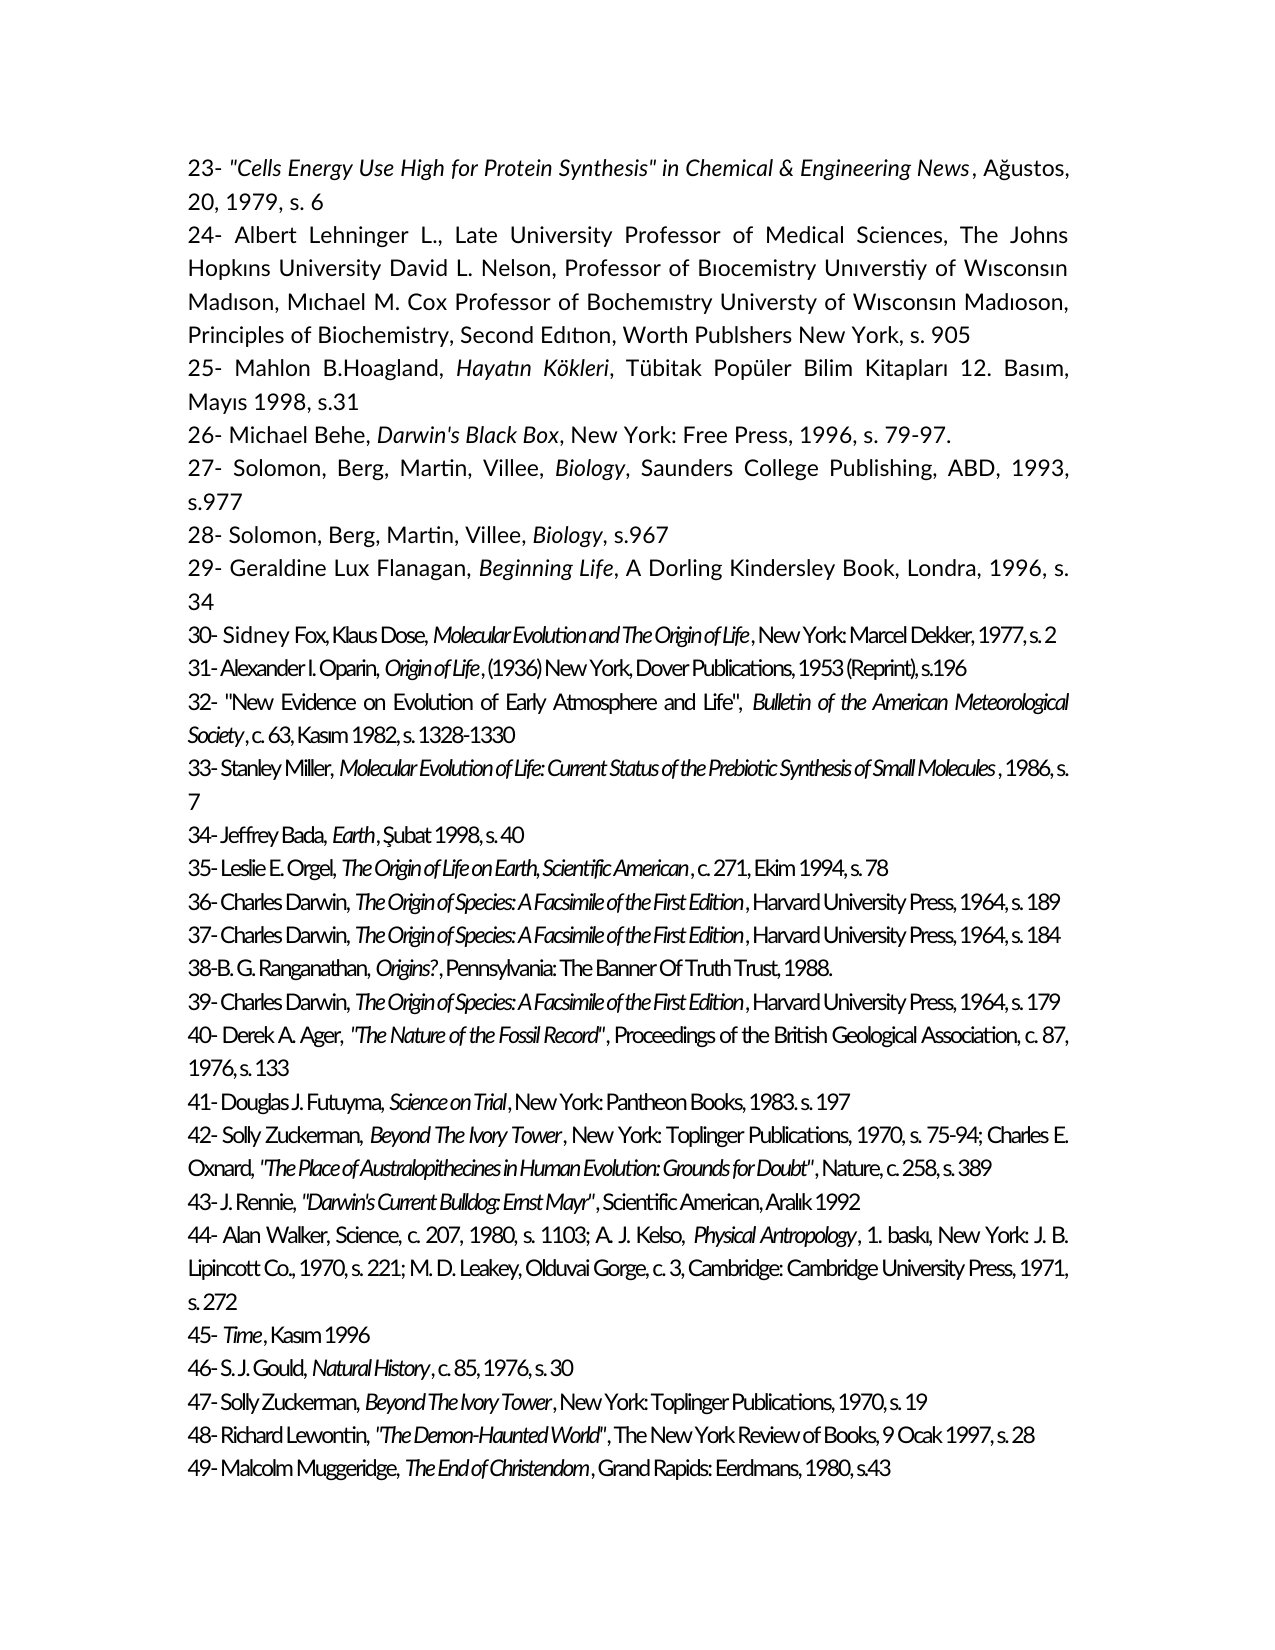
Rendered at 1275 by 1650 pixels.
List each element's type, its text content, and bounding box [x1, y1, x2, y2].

text 36- Charles Darwin, The Origin of Species: A Facsimile of the First Edition, Harvard University Press, 1964, s. 189 [187, 883, 1070, 917]
text 34- Jeffrey Bada, Earth, Şubat 1998, s. 40 [187, 817, 1070, 850]
text 30- Sidney Fox, Klaus Dose, Molecular Evolution and The Origin of Life, New York: Marcel Dekker, 1977, s. 2 [187, 617, 1070, 650]
text 45- Time, Kasım 1996 [187, 1317, 1070, 1350]
text 44- Alan Walker, Science, c. 207, 1980, s. 1103; A. J. Kelso, Physical Antropology, 1. baskı, New York: J. B. Lipincott Co., 1970, s. 221; M. D. Leakey, Olduvai Gorge, c. 3, Cambridge: Cambridge University Press, 1971, s. 272 [187, 1217, 1070, 1317]
text 43- J. Rennie, "Darwin's Current Bulldog: Ernst Mayr", Scientific American, Aralık 1992 [187, 1183, 1070, 1217]
text 32- "New Evidence on Evolution of Early Atmosphere and Life", Bulletin of the American Meteorological Society, c. 63, Kasım 1982, s. 1328-1330 [187, 683, 1070, 750]
text 27- Solomon, Berg, Martin, Villee, Biology, Saunders College Publishing, ABD, 1993, s.977 [187, 450, 1070, 517]
text 48- Richard Lewontin, "The Demon-Haunted World", The New York Review of Books, 9 Ocak 1997, s. 28 [187, 1417, 1070, 1450]
text 37- Charles Darwin, The Origin of Species: A Facsimile of the First Edition, Harvard University Press, 1964, s. 184 [187, 917, 1070, 950]
text 26- Michael Behe, Darwin's Black Box, New York: Free Press, 1996, s. 79-97. [187, 417, 1070, 450]
text 24- Albert Lehninger L., Late University Professor of Medical Sciences, The Johns Hopkıns University David L. Nelson, Professor of Bıocemistry Unıverstiy of Wısconsın Madıson, Mıchael M. Cox Professor of Bochemıstry Universty of Wısconsın Madıoson, Principles of Biochemistry, Second Edıtıon, Worth Publshers New York, s. 905 [187, 217, 1070, 350]
text 28- Solomon, Berg, Martin, Villee, Biology, s.967 [187, 517, 1070, 550]
text 42- Solly Zuckerman, Beyond The Ivory Tower, New York: Toplinger Publications, 1970, s. 75-94; Charles E. Oxnard, "The Place of Australopithecines in Human Evolution: Grounds for Doubt", Nature, c. 258, s. 389 [187, 1117, 1070, 1183]
text 33- Stanley Miller, Molecular Evolution of Life: Current Status of the Prebiotic Synthesis of Small Molecules, 1986, s. 7 [187, 750, 1070, 817]
text 46- S. J. Gould, Natural History, c. 85, 1976, s. 30 [187, 1350, 1070, 1383]
text 25- Mahlon B.Hoagland, Hayatın Kökleri, Tübitak Popüler Bilim Kitapları 12. Basım, Mayıs 1998, s.31 [187, 350, 1070, 417]
text 29- Geraldine Lux Flanagan, Beginning Life, A Dorling Kindersley Book, Londra, 1996, s. 34 [187, 550, 1070, 617]
text 49- Malcolm Muggeridge, The End of Christendom, Grand Rapids: Eerdmans, 1980, s.43 [187, 1450, 1070, 1483]
text 23- "Cells Energy Use High for Protein Synthesis" in Chemical & Engineering News, Ağustos, 20, 1979, s. 6 [187, 150, 1070, 217]
text 38-B. G. Ranganathan, Origins?, Pennsylvania: The Banner Of Truth Trust, 1988. [187, 950, 1070, 983]
text 41- Douglas J. Futuyma, Science on Trial, New York: Pantheon Books, 1983. s. 197 [187, 1083, 1070, 1117]
text 39- Charles Darwin, The Origin of Species: A Facsimile of the First Edition, Harvard University Press, 1964, s. 179 [187, 983, 1070, 1017]
text 40- Derek A. Ager, "The Nature of the Fossil Record", Proceedings of the British Geological Association, c. 87, 1976, s. 133 [187, 1017, 1070, 1083]
text 31- Alexander I. Oparin, Origin of Life, (1936) New York, Dover Publications, 1953 (Reprint), s.196 [187, 650, 1070, 683]
text 35- Leslie E. Orgel, The Origin of Life on Earth, Scientific American, c. 271, Ekim 1994, s. 78 [187, 850, 1070, 883]
text 47- Solly Zuckerman, Beyond The Ivory Tower, New York: Toplinger Publications, 1970, s. 19 [187, 1383, 1070, 1417]
